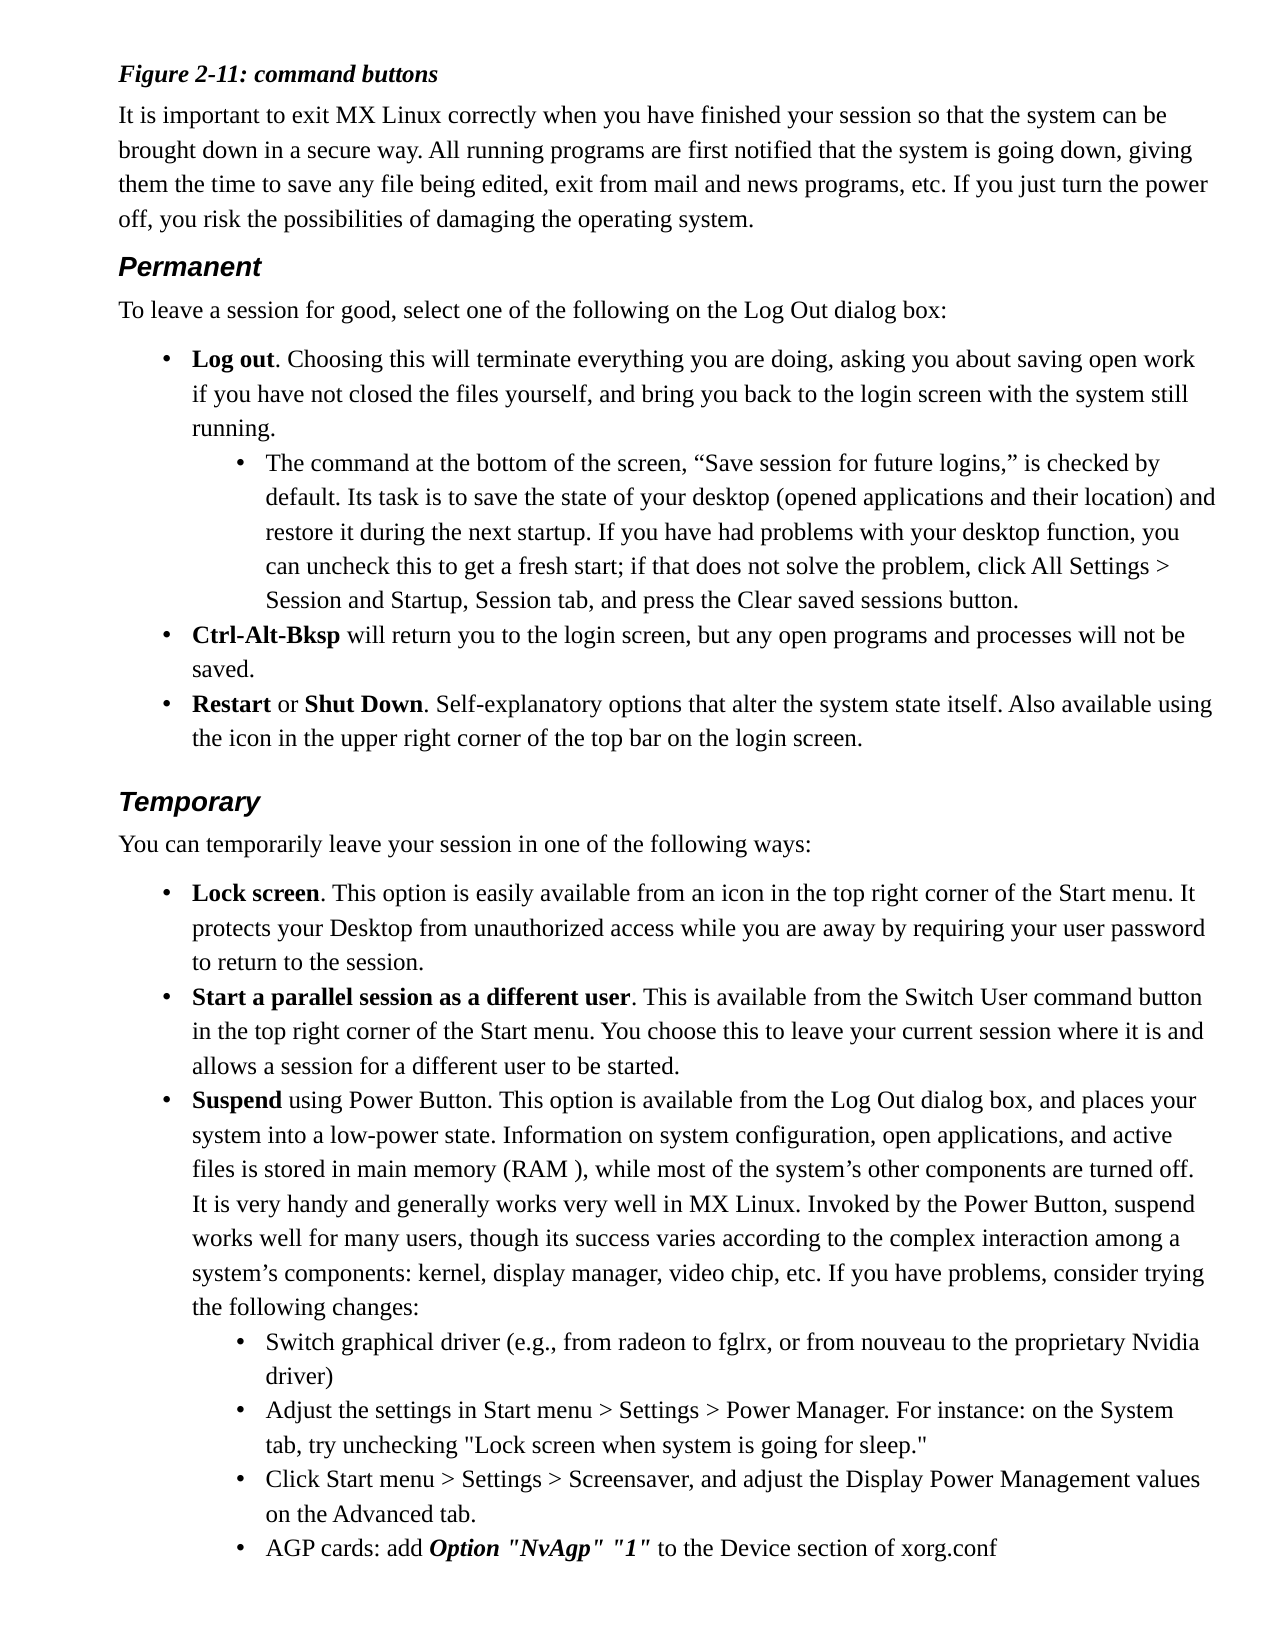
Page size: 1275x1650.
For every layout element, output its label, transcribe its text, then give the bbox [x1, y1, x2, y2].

text You can temporarily leave your session in one of the following ways: [118, 829, 1216, 858]
list Log out. Choosing this will terminate everything you are doing, asking you about saving open work if you have not closed the files yourself, and bring you back to the login screen with the system still running. [162, 344, 1216, 442]
list The command at the bottom of the screen, “Save session for future logins,” is checked by default. Its task is to save the state of your desktop (opened applications and their location) and restore it during the next startup. If you have had problems with your desktop function, you can uncheck this to get a fresh start; if that does not solve the problem, click All Settings > Session and Startup, Session tab, and press the Clear saved sessions button. [236, 448, 1216, 614]
list AGP cards: add Option "NvAgp" "1" to the Device section of xorg.conf [236, 1533, 1216, 1562]
list Click Start menu > Settings > Screensaver, and adjust the Display Power Management values on the Advanced tab. [236, 1464, 1216, 1528]
text It is important to exit MX Linux correctly when you have finished your session so that the system can be brought down in a secure way. All running programs are first notified that the system is going down, giving them the time to save any file being edited, exit from mail and news programs, etc. If you just turn the power off, you risk the possibilities of damaging the operating system. [118, 100, 1216, 232]
text Figure 2-11: command buttons [118, 59, 1216, 88]
list Ctrl-Alt-Bksp will return you to the login screen, but any open programs and processes will not be saved. [162, 620, 1216, 683]
list Adjust the settings in Start menu > Settings > Power Manager. For instance: on the System tab, try unchecking "Lock screen when system is going for sleep." [236, 1396, 1216, 1459]
list Lock screen. This option is easily available from an icon in the top right corner of the Start menu. It protects your Desktop from unauthorized access while you are away by requiring your user password to return to the session. [162, 878, 1216, 976]
list Restart or Shut Down. Self-explanatory options that alter the system state itself. Also available using the icon in the upper right corner of the top bar on the login screen. [162, 689, 1216, 752]
subtitle Permanent [118, 251, 1216, 283]
list Start a parallel session as a different user. This is available from the Switch User command button in the top right corner of the Start menu. You choose this to leave your current session where it is and allows a session for a different user to be started. [162, 982, 1216, 1079]
list Switch graphical driver (e.g., from radeon to fglrx, or from nouveau to the proprietary Nvidia driver) [236, 1327, 1216, 1390]
list Suspend using Power Button. This option is available from the Log Out dialog box, and places your system into a low-power state. Information on system configuration, open applications, and active files is stored in main memory (RAM ), while most of the system’s other components are turned off. It is very handy and generally works very well in MX Linux. Invoked by the Power Button, suspend works well for many users, though its success varies according to the complex interaction among a system’s components: kernel, display manager, video chip, etc. If you have problems, consider trying the following changes: [162, 1085, 1216, 1321]
subtitle Temporary [118, 785, 1216, 817]
text To leave a session for good, select one of the following on the Log Out dialog box: [118, 295, 1216, 324]
